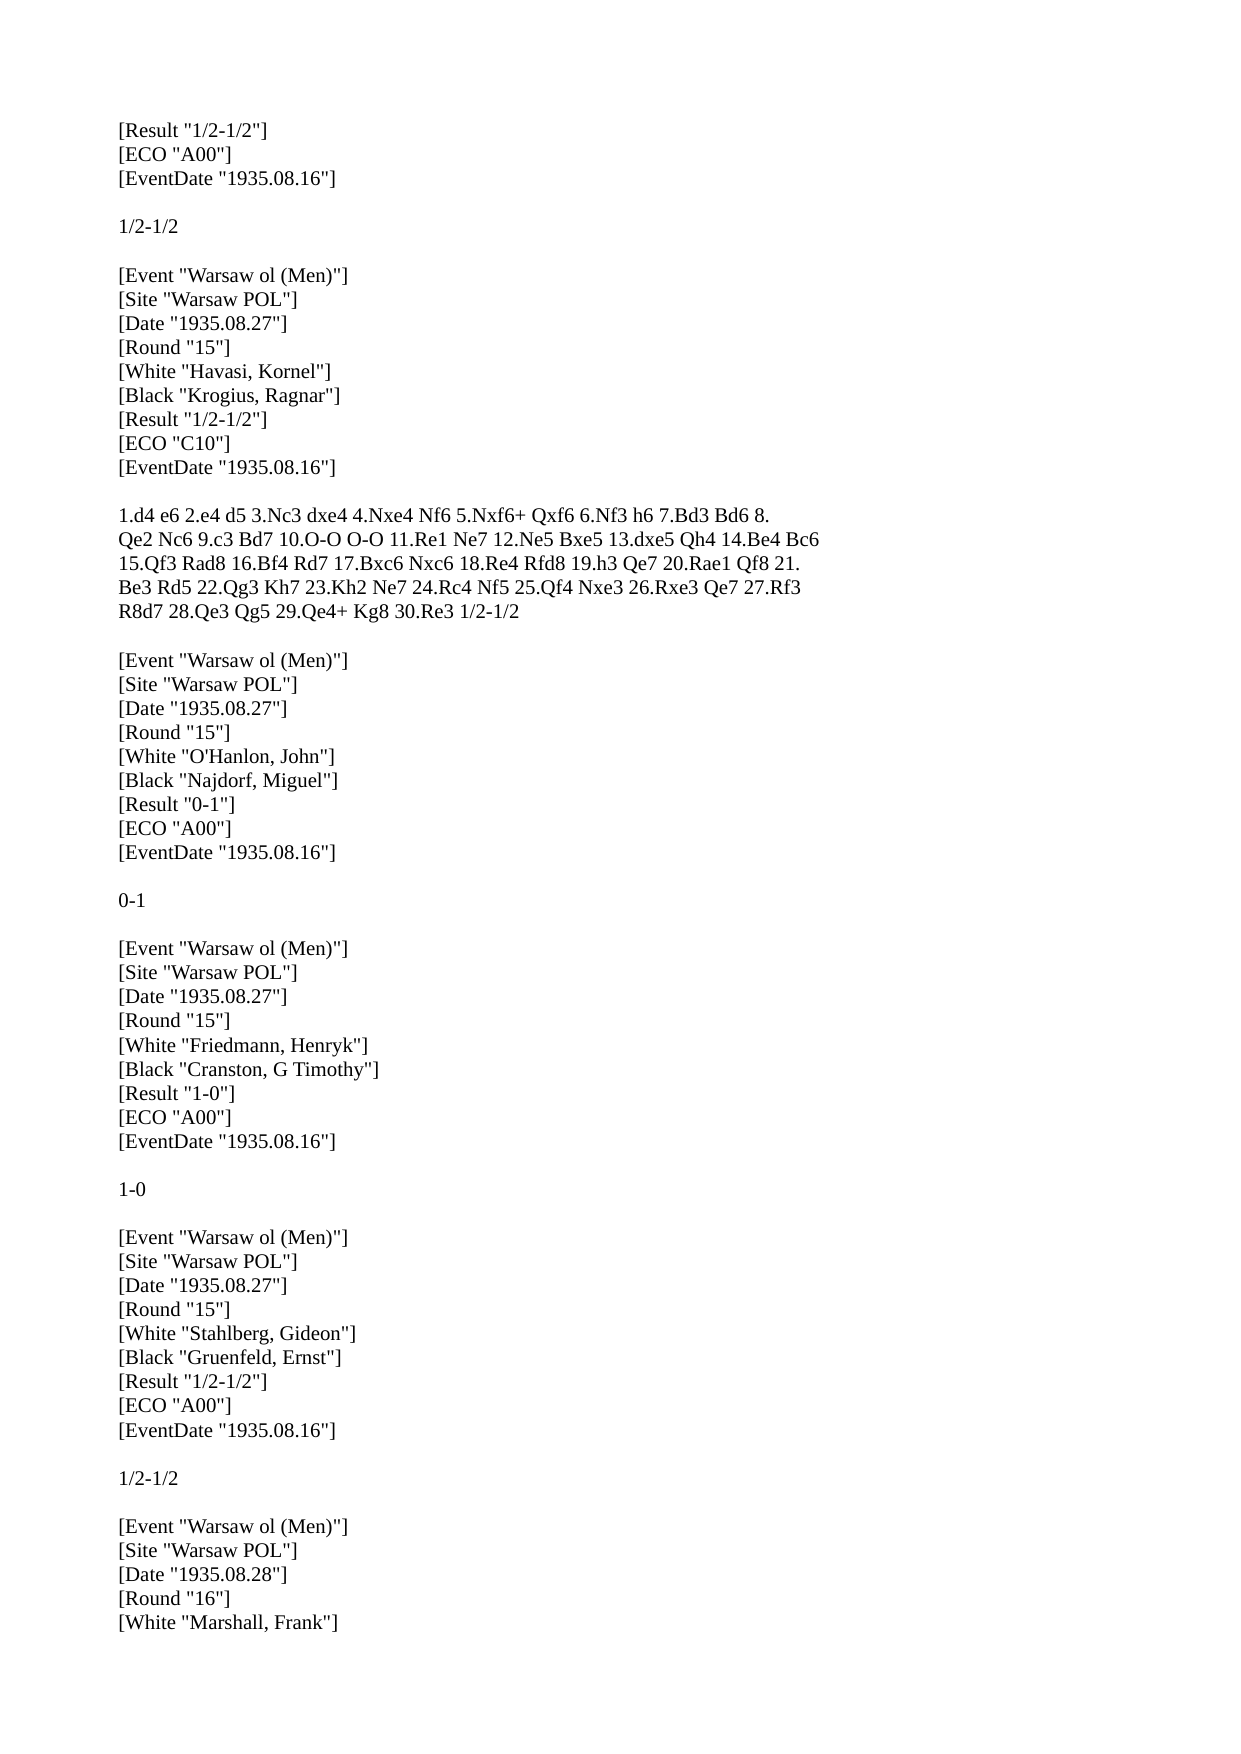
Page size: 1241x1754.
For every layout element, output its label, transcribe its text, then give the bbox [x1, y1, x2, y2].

text [Date "1935.08.28"] [118, 1562, 1122, 1586]
text [ECO "C10"] [118, 431, 1122, 455]
text [Round "15"] [118, 335, 1122, 359]
text [White "Havasi, Kornel"] [118, 359, 1122, 383]
text [White "O'Hanlon, John"] [118, 744, 1122, 768]
text [White "Stahlberg, Gideon"] [118, 1321, 1122, 1345]
text [Site "Warsaw POL"] [118, 1538, 1122, 1562]
text [EventDate "1935.08.16"] [118, 1129, 1122, 1153]
text [ECO "A00"] [118, 1393, 1122, 1417]
text [Date "1935.08.27"] [118, 984, 1122, 1008]
text R8d7 28.Qe3 Qg5 29.Qe4+ Kg8 30.Re3 1/2-1/2 [118, 599, 1122, 623]
text [Event "Warsaw ol (Men)"] [118, 936, 1122, 960]
text [White "Marshall, Frank"] [118, 1610, 1122, 1634]
text Qe2 Nc6 9.c3 Bd7 10.O-O O-O 11.Re1 Ne7 12.Ne5 Bxe5 13.dxe5 Qh4 14.Be4 Bc6 [118, 527, 1122, 551]
text [EventDate "1935.08.16"] [118, 840, 1122, 864]
text [Event "Warsaw ol (Men)"] [118, 1225, 1122, 1249]
text 0-1 [118, 888, 1122, 912]
text [Event "Warsaw ol (Men)"] [118, 1514, 1122, 1538]
text Be3 Rd5 22.Qg3 Kh7 23.Kh2 Ne7 24.Rc4 Nf5 25.Qf4 Nxe3 26.Rxe3 Qe7 27.Rf3 [118, 575, 1122, 599]
text [ECO "A00"] [118, 142, 1122, 166]
text [Site "Warsaw POL"] [118, 1249, 1122, 1273]
text 1.d4 e6 2.e4 d5 3.Nc3 dxe4 4.Nxe4 Nf6 5.Nxf6+ Qxf6 6.Nf3 h6 7.Bd3 Bd6 8. [118, 503, 1122, 527]
text [ECO "A00"] [118, 816, 1122, 840]
text [Black "Najdorf, Miguel"] [118, 768, 1122, 792]
text [Round "15"] [118, 1008, 1122, 1032]
text [Site "Warsaw POL"] [118, 287, 1122, 311]
text 15.Qf3 Rad8 16.Bf4 Rd7 17.Bxc6 Nxc6 18.Re4 Rfd8 19.h3 Qe7 20.Rae1 Qf8 21. [118, 551, 1122, 575]
text [EventDate "1935.08.16"] [118, 455, 1122, 479]
text 1-0 [118, 1177, 1122, 1201]
text [Black "Krogius, Ragnar"] [118, 383, 1122, 407]
text [Round "16"] [118, 1586, 1122, 1610]
text [Result "1-0"] [118, 1081, 1122, 1105]
text 1/2-1/2 [118, 214, 1122, 238]
text [Result "1/2-1/2"] [118, 1369, 1122, 1393]
text [Black "Cranston, G Timothy"] [118, 1057, 1122, 1081]
text [EventDate "1935.08.16"] [118, 166, 1122, 190]
text [Date "1935.08.27"] [118, 1273, 1122, 1297]
text [White "Friedmann, Henryk"] [118, 1032, 1122, 1057]
text 1/2-1/2 [118, 1466, 1122, 1490]
text [Site "Warsaw POL"] [118, 960, 1122, 984]
text [Date "1935.08.27"] [118, 311, 1122, 335]
text [Result "0-1"] [118, 792, 1122, 816]
text [Site "Warsaw POL"] [118, 672, 1122, 696]
text [Event "Warsaw ol (Men)"] [118, 262, 1122, 287]
text [Result "1/2-1/2"] [118, 407, 1122, 431]
text [Result "1/2-1/2"] [118, 118, 1122, 142]
text [Round "15"] [118, 720, 1122, 744]
text [Event "Warsaw ol (Men)"] [118, 647, 1122, 672]
text [Black "Gruenfeld, Ernst"] [118, 1345, 1122, 1369]
text [Date "1935.08.27"] [118, 696, 1122, 720]
text [ECO "A00"] [118, 1105, 1122, 1129]
text [EventDate "1935.08.16"] [118, 1417, 1122, 1442]
text [Round "15"] [118, 1297, 1122, 1321]
